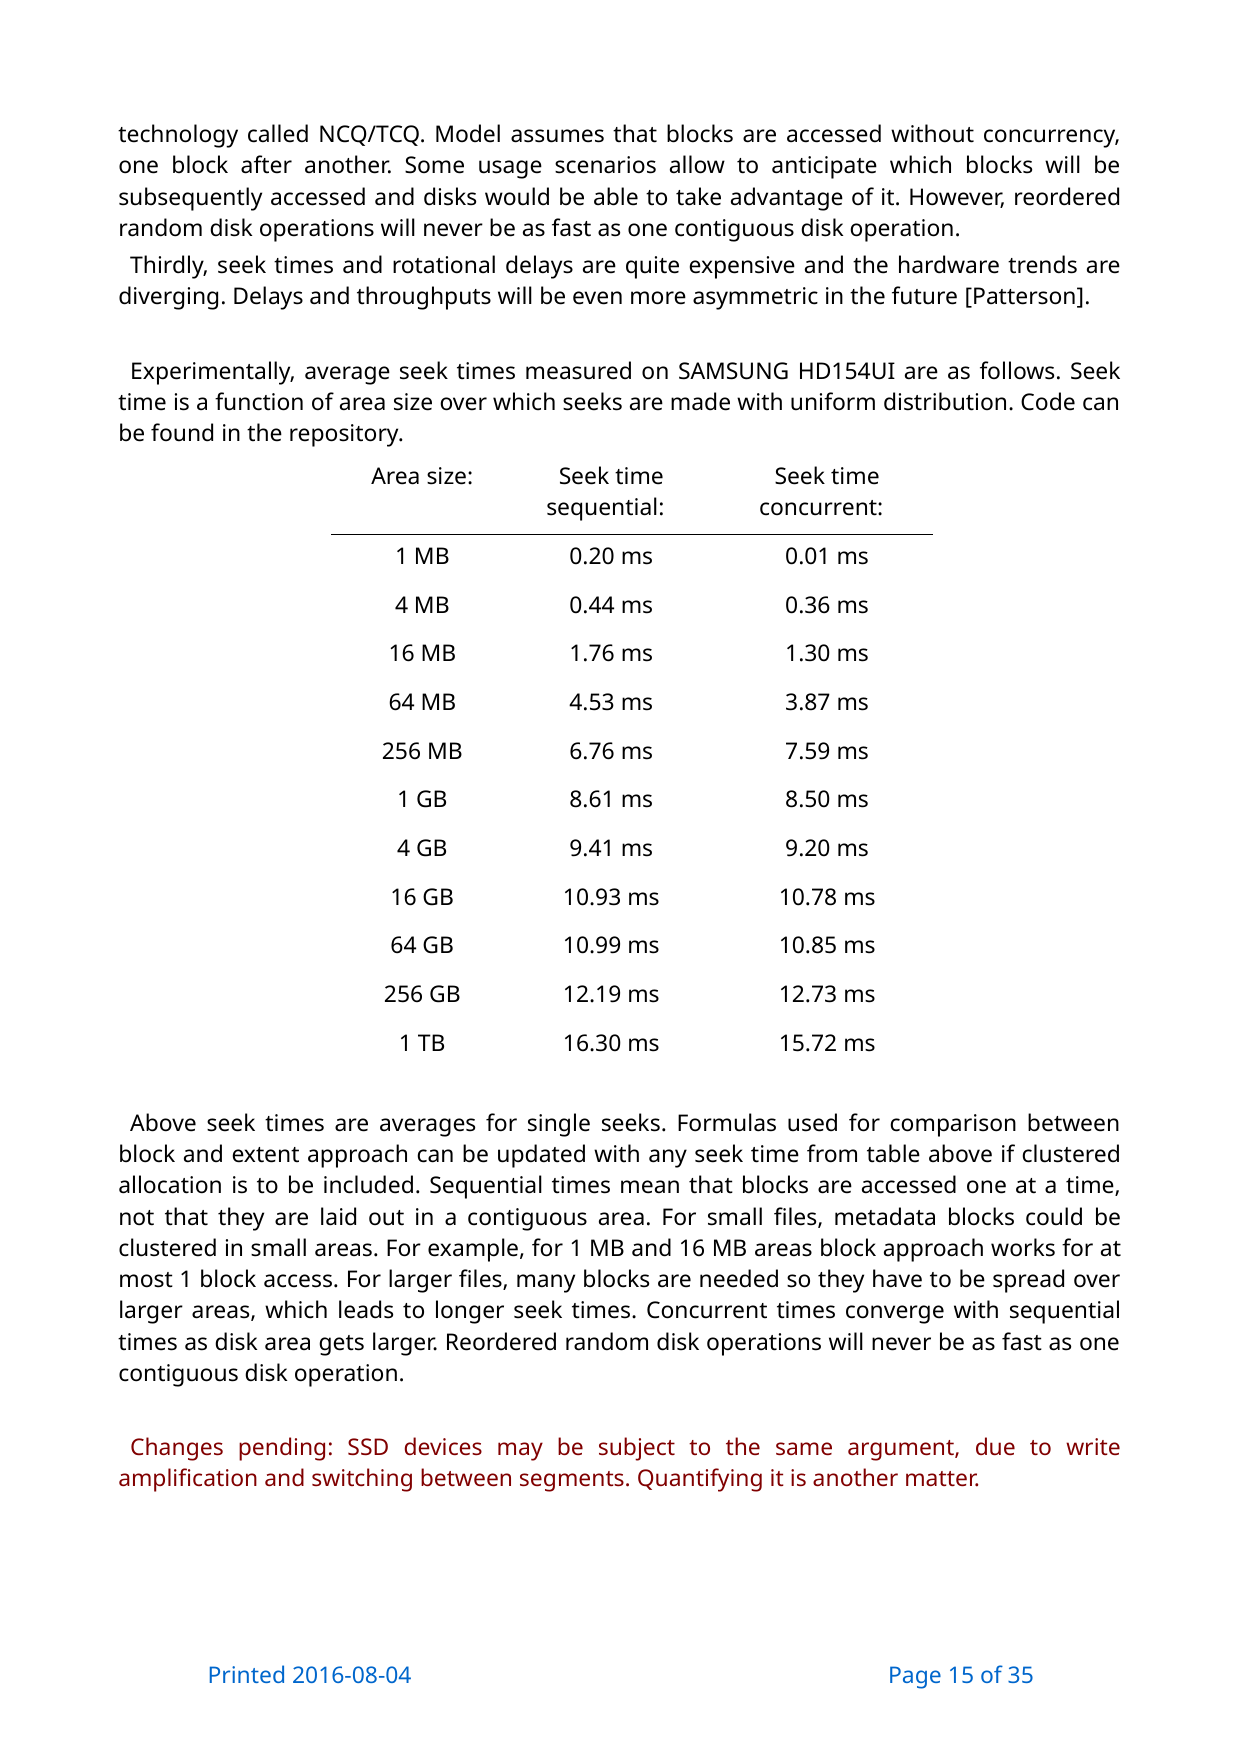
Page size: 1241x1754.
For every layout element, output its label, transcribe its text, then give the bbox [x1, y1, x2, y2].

table_header Area size: [331, 454, 501, 534]
table_cell 10.99 ms [501, 924, 709, 972]
table_cell 256 MB [331, 729, 501, 778]
table_cell 10.85 ms [709, 924, 933, 972]
table_cell [118, 1021, 331, 1069]
table_cell 8.61 ms [501, 778, 709, 826]
table_cell 16 MB [331, 632, 501, 680]
table_cell [933, 778, 1122, 826]
table_cell 0.36 ms [709, 583, 933, 632]
table_cell [933, 1021, 1122, 1069]
table_cell [933, 924, 1122, 972]
text Thirdly, seek times and rotational delays are quite expensive and the hardware trends are diverging. Delays and throughputs will be even more asymmetric in the future [Patterson]. [118, 249, 1122, 312]
table_cell 4.53 ms [501, 680, 709, 729]
table_cell 1 MB [331, 535, 501, 583]
table_cell 1.30 ms [709, 632, 933, 680]
text Experimentally, average seek times measured on SAMSUNG HD154UI are as follows. Seek time is a function of area size over which seeks are made with uniform distribution. Code can be found in the repository. [118, 355, 1122, 448]
table_cell 10.93 ms [501, 875, 709, 923]
table_cell 9.41 ms [501, 826, 709, 875]
text Changes pending: SSD devices may be subject to the same argument, due to write amplification and switching between segments. Quantifying it is another matter. [118, 1431, 1122, 1493]
table_cell [933, 875, 1122, 923]
table_cell [933, 680, 1122, 729]
table_cell 1.76 ms [501, 632, 709, 680]
table_cell [933, 583, 1122, 632]
table_cell [118, 972, 331, 1021]
table_cell [118, 924, 331, 972]
table_cell 10.78 ms [709, 875, 933, 923]
table_cell [118, 729, 331, 778]
table_cell 3.87 ms [709, 680, 933, 729]
table_cell 9.20 ms [709, 826, 933, 875]
table_header [118, 454, 331, 534]
text Above seek times are averages for single seeks. Formulas used for comparison between block and extent approach can be updated with any seek time from table above if clustered allocation is to be included. Sequential times mean that blocks are accessed one at a time, not that they are laid out in a contiguous area. For small files, metadata blocks could be clustered in small areas. For example, for 1 MB and 16 MB areas block approach works for at most 1 block access. For larger files, many blocks are needed so they have to be spread over larger areas, which leads to longer seek times. Concurrent times converge with sequential times as disk area gets larger. Reordered random disk operations will never be as fast as one contiguous disk operation. [118, 1107, 1122, 1388]
table_cell 16 GB [331, 875, 501, 923]
table_cell [118, 534, 331, 583]
table_cell 12.73 ms [709, 972, 933, 1021]
table_cell 64 GB [331, 924, 501, 972]
table_cell 6.76 ms [501, 729, 709, 778]
table_cell 8.50 ms [709, 778, 933, 826]
text technology called NCQ/TCQ. Model assumes that blocks are accessed without concurrency, one block after another. Some usage scenarios allow to anticipate which blocks will be subsequently accessed and disks would be able to take advantage of it. However, reordered random disk operations will never be as fast as one contiguous disk operation. [118, 118, 1122, 243]
table_cell 16.30 ms [501, 1021, 709, 1069]
table_cell 0.44 ms [501, 583, 709, 632]
table_header Seek time concurrent: [709, 454, 933, 534]
table_cell 12.19 ms [501, 972, 709, 1021]
table_cell 4 MB [331, 583, 501, 632]
table_cell 0.01 ms [709, 535, 933, 583]
table_cell 7.59 ms [709, 729, 933, 778]
table_cell [933, 534, 1122, 583]
table_cell [118, 632, 331, 680]
table_cell 64 MB [331, 680, 501, 729]
table_cell [118, 778, 331, 826]
table_cell [118, 583, 331, 632]
table_cell 1 TB [331, 1021, 501, 1069]
table_cell 15.72 ms [709, 1021, 933, 1069]
table_cell [933, 826, 1122, 875]
table_cell 0.20 ms [501, 535, 709, 583]
table_header Seek time sequential: [501, 454, 709, 534]
table_cell [118, 826, 331, 875]
table_cell [118, 875, 331, 923]
table_header [933, 454, 1122, 534]
table_cell [933, 972, 1122, 1021]
table_cell 1 GB [331, 778, 501, 826]
table_cell [933, 729, 1122, 778]
table_cell 4 GB [331, 826, 501, 875]
table_cell [118, 680, 331, 729]
table_cell 256 GB [331, 972, 501, 1021]
table_cell [933, 632, 1122, 680]
